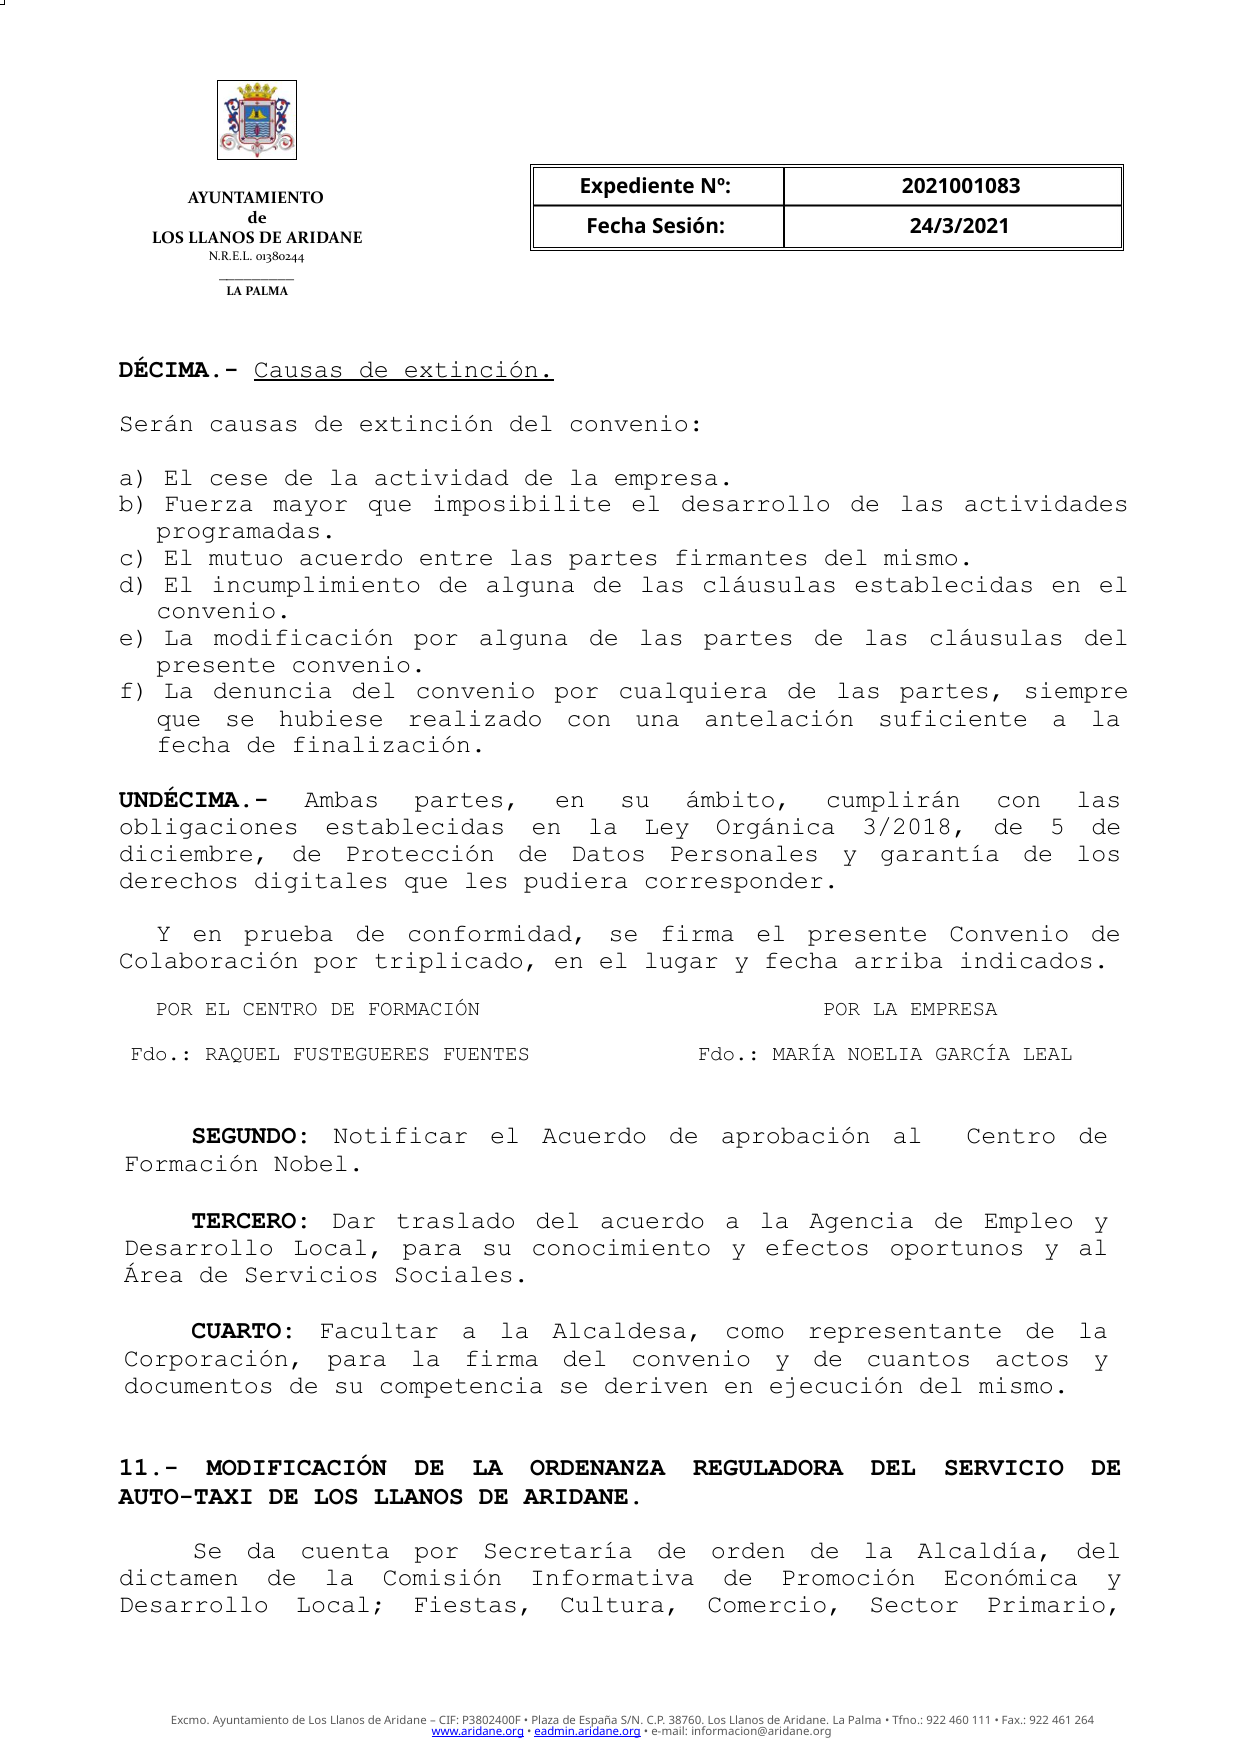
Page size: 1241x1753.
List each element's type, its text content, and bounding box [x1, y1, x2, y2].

text Excmo. Ayuntamiento de Los Llanos de Aridane – CIF: P3802400F • Plaza de España S/N. C.P. 38760. Los Llanos de Aridane. La Palma • Tfno.: 922 460 111 • Fax.: 922 461 264 [171, 1713, 1095, 1727]
text presente convenio. [156, 651, 1146, 676]
text obligaciones establecidas en la Ley Orgánica 3/2018, de 5 de [119, 813, 1146, 840]
text SEGUNDO: Notificar el Acuerdo de aprobación al Centro de [191, 1121, 1133, 1150]
text POR EL CENTRO DE FORMACIÓN [155, 997, 505, 1021]
text www.aridane.org • eadmin.aridane.org • e-mail: informacion@aridane.org [431, 1724, 834, 1738]
text Serán causas de extinción del convenio: [119, 408, 1146, 437]
text UNDÉCIMA.- Ambas partes, en su ámbito, cumplirán con las [119, 784, 1146, 813]
text Fdo.: MARÍA NOELIA GARCÍA LEAL [697, 1041, 1097, 1065]
text programadas. [156, 517, 1146, 544]
text diciembre, de Protección de Datos Personales y garantía de los [119, 840, 1146, 867]
text Desarrollo Local, para su conocimiento y efectos oportunos y al [124, 1234, 1133, 1261]
text N.R.E.L. 01380244 [208, 250, 327, 262]
text DÉCIMA.- Causas de extinción. [119, 354, 579, 383]
text CUARTO: Facultar a la Alcaldesa, como representante de la [191, 1316, 1133, 1344]
text 2021001083 [902, 173, 1059, 198]
text 11.- MODIFICACIÓN DE LA ORDENANZA REGULADORA DEL SERVICIO DE [119, 1453, 1146, 1482]
text convenio. [156, 597, 1146, 624]
picture [531, 165, 1123, 250]
text dictamen de la Comisión Informativa de Promoción Económica y [119, 1564, 1146, 1591]
text AUTO-TAXI DE LOS LLANOS DE ARIDANE. [119, 1482, 669, 1510]
text POR LA EMPRESA [822, 997, 1022, 1021]
text a) El cese de la actividad de la empresa. [119, 462, 1146, 491]
text fecha de finalización. [156, 732, 1146, 758]
text Colaboración por triplicado, en el lugar y fecha arriba indicados. [119, 947, 1145, 974]
text Se da cuenta por Secretaría de orden de la Alcaldía, del [192, 1536, 1146, 1564]
text derechos digitales que les pudiera corresponder. [119, 867, 1146, 894]
text que se hubiese realizado con una antelación suficiente a la [156, 705, 1146, 732]
text Fecha Sesión: [586, 214, 761, 239]
text LA PALMA [226, 286, 317, 298]
text de [247, 210, 387, 227]
text ________ [226, 266, 317, 282]
text AYUNTAMIENTO [188, 190, 387, 207]
text Y en prueba de conformidad, se firma el presente Convenio de [156, 919, 1145, 947]
text _ [219, 266, 226, 279]
text Formación Nobel. [124, 1150, 1133, 1177]
text c) El mutuo acuerdo entre las partes firmantes del mismo. [119, 544, 1146, 571]
text Expediente Nº: [579, 173, 761, 198]
picture [218, 81, 296, 159]
text 24/3/2021 [909, 214, 1059, 239]
text Corporación, para la firma del convenio y de cuantos actos y [124, 1344, 1133, 1372]
text _ [317, 266, 327, 282]
text documentos de su competencia se deriven en ejecución del mismo. [124, 1372, 1133, 1398]
text f) La denuncia del convenio por cualquiera de las partes, siempre [119, 676, 1146, 705]
text Fdo.: RAQUEL FUSTEGUERES FUENTES [130, 1041, 555, 1065]
text Área de Servicios Sociales. [124, 1261, 1133, 1288]
text e) La modificación por alguna de las partes de las cláusulas del [119, 624, 1146, 651]
text d) El incumplimiento de alguna de las cláusulas establecidas en el [119, 571, 1146, 597]
text LOS LLANOS DE ARIDANE [152, 230, 387, 247]
text Desarrollo Local; Fiestas, Cultura, Comercio, Sector Primario, [119, 1591, 1146, 1618]
text TERCERO: Dar traslado del acuerdo a la Agencia de Empleo y [191, 1205, 1133, 1234]
text b) Fuerza mayor que imposibilite el desarrollo de las actividades [119, 491, 1146, 517]
